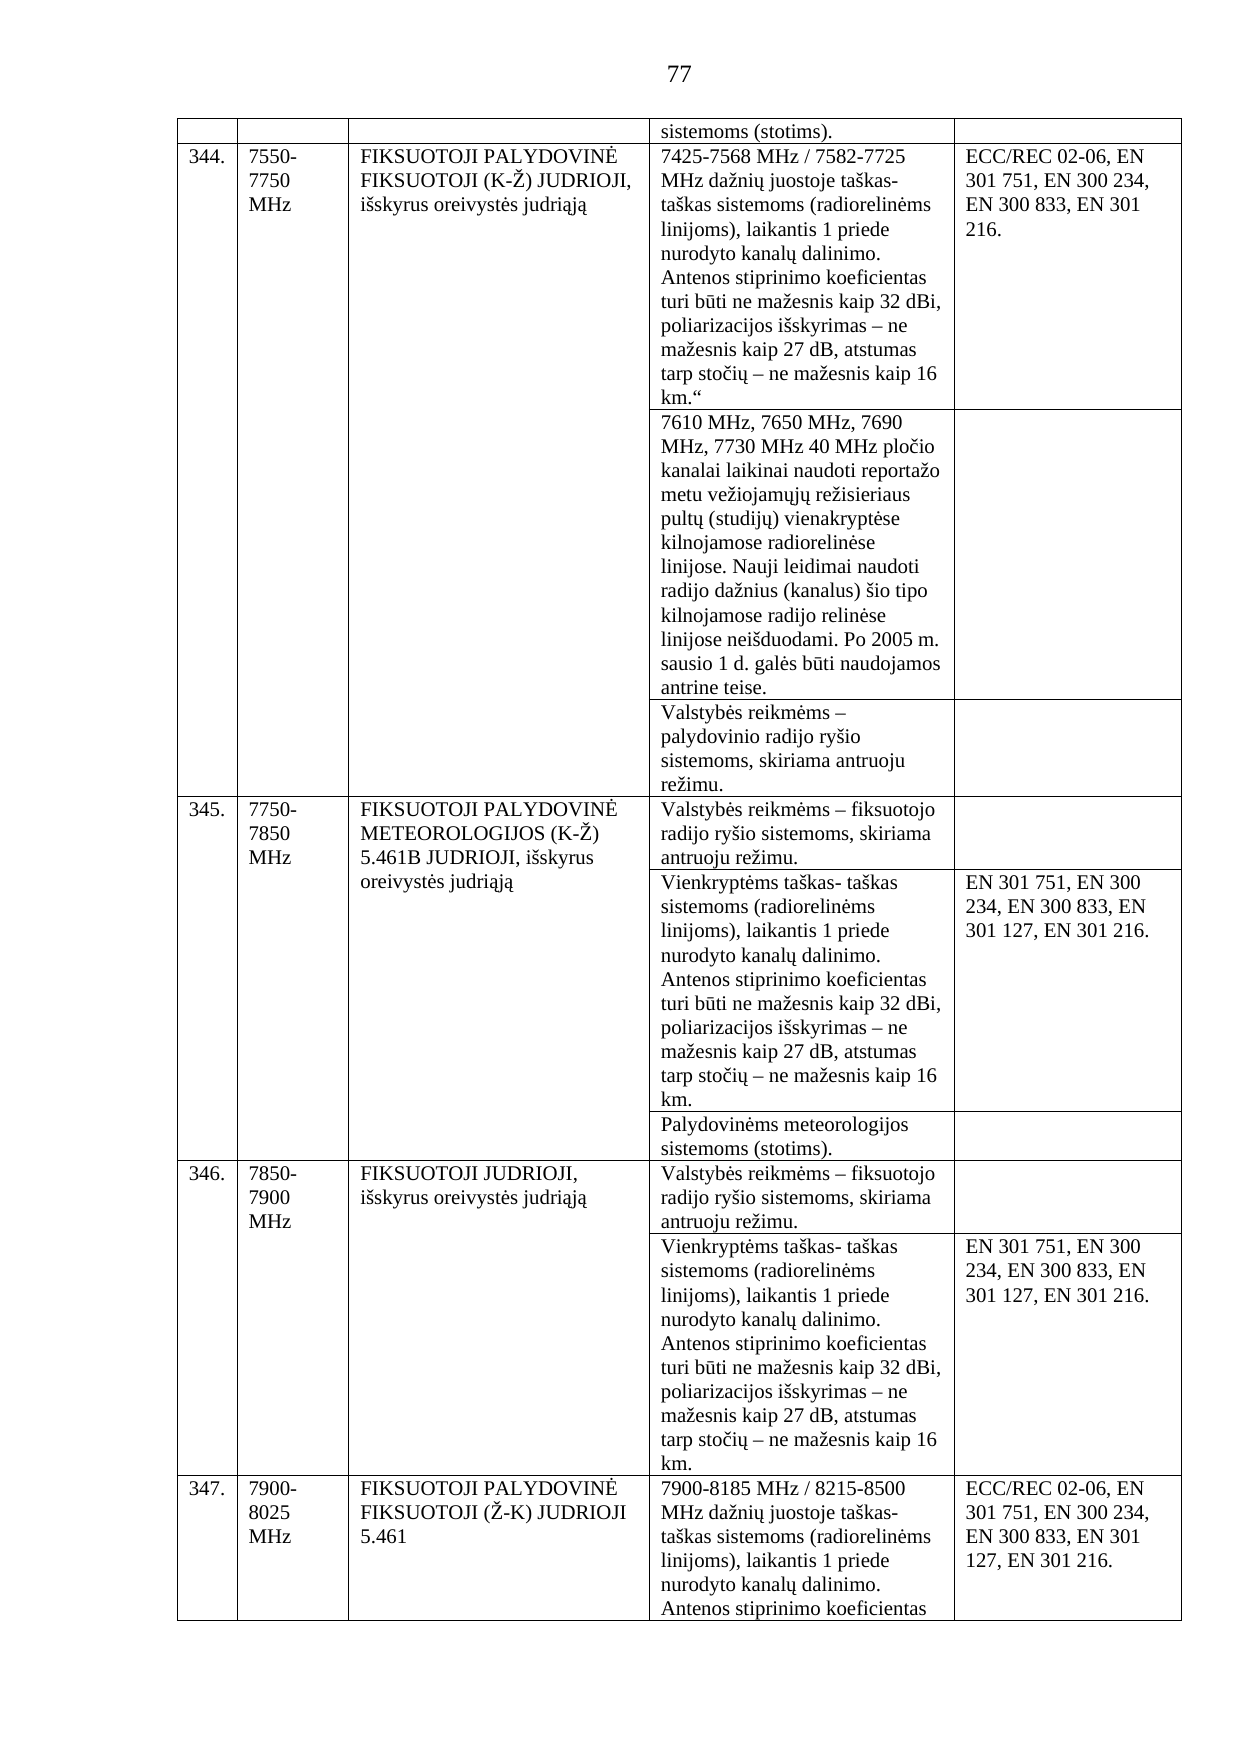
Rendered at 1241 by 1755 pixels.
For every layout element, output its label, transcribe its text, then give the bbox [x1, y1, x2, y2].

table_cell 7900-8185 MHz / 8215-8500 MHz dažnių juostoje taškas- taškas sistemoms (radiorelinėms linijoms), laikantis 1 priede nurodyto kanalų dalinimo. Antenos stiprinimo koeficientas [650, 1476, 954, 1620]
table_cell 7750-7850 MHz [238, 797, 348, 1160]
table_cell [955, 119, 1181, 143]
table_cell 7610 MHz, 7650 MHz, 7690 MHz, 7730 MHz 40 MHz pločio kanalai laikinai naudoti reportažo metu vežiojamųjų režisieriaus pultų (studijų) vienakryptėse kilnojamose radiorelinėse linijose. Nauji leidimai naudoti radijo dažnius (kanalus) šio tipo kilnojamose radijo relinėse linijose neišduodami. Po 2005 m. sausio 1 d. galės būti naudojamos antrine teise. [650, 410, 954, 699]
table_cell Valstybės reikmėms – fiksuotojo radijo ryšio sistemoms, skiriama antruoju režimu. [650, 1161, 954, 1233]
table_cell [178, 119, 237, 143]
table_cell EN 301 751, EN 300 234, EN 300 833, EN 301 127, EN 301 216. [955, 1234, 1181, 1475]
table_cell [955, 797, 1181, 869]
table_cell FIKSUOTOJI PALYDOVINĖ METEOROLOGIJOS (K-Ž) 5.461B JUDRIOJI, išskyrus oreivystės judriąją [349, 797, 649, 1160]
table_cell 344. [178, 144, 237, 796]
table_cell FIKSUOTOJI JUDRIOJI, išskyrus oreivystės judriąją [349, 1161, 649, 1475]
table_cell ECC/REC 02-06, EN 301 751, EN 300 234, EN 300 833, EN 301 216. [955, 144, 1181, 409]
table_cell FIKSUOTOJI PALYDOVINĖ FIKSUOTOJI (K-Ž) JUDRIOJI, išskyrus oreivystės judriąją [349, 144, 649, 796]
table_cell 7425-7568 MHz / 7582-7725 MHz dažnių juostoje taškas- taškas sistemoms (radiorelinėms linijoms), laikantis 1 priede nurodyto kanalų dalinimo. Antenos stiprinimo koeficientas turi būti ne mažesnis kaip 32 dBi, poliarizacijos išskyrimas – ne mažesnis kaip 27 dB, atstumas tarp stočių – ne mažesnis kaip 16 km.“ [650, 144, 954, 409]
table_cell Vienkryptėms taškas- taškas sistemoms (radiorelinėms linijoms), laikantis 1 priede nurodyto kanalų dalinimo. Antenos stiprinimo koeficientas turi būti ne mažesnis kaip 32 dBi, poliarizacijos išskyrimas – ne mažesnis kaip 27 dB, atstumas tarp stočių – ne mažesnis kaip 16 km. [650, 1234, 954, 1475]
table_cell 7850-7900 MHz [238, 1161, 348, 1475]
table_cell sistemoms (stotims). [650, 119, 954, 143]
table_cell Vienkryptėms taškas- taškas sistemoms (radiorelinėms linijoms), laikantis 1 priede nurodyto kanalų dalinimo. Antenos stiprinimo koeficientas turi būti ne mažesnis kaip 32 dBi, poliarizacijos išskyrimas – ne mažesnis kaip 27 dB, atstumas tarp stočių – ne mažesnis kaip 16 km. [650, 870, 954, 1111]
table_cell EN 301 751, EN 300 234, EN 300 833, EN 301 127, EN 301 216. [955, 870, 1181, 1111]
table_cell 7550-7750 MHz [238, 144, 348, 796]
table_cell 347. [178, 1476, 237, 1620]
table_cell [955, 700, 1181, 796]
table_cell Valstybės reikmėms – palydovinio radijo ryšio sistemoms, skiriama antruoju režimu. [650, 700, 954, 796]
table_cell ECC/REC 02-06, EN 301 751, EN 300 234, EN 300 833, EN 301 127, EN 301 216. [955, 1476, 1181, 1620]
table_cell [238, 119, 348, 143]
table_cell Valstybės reikmėms – fiksuotojo radijo ryšio sistemoms, skiriama antruoju režimu. [650, 797, 954, 869]
table_cell [955, 1161, 1181, 1233]
table_cell Palydovinėms meteorologijos sistemoms (stotims). [650, 1112, 954, 1160]
table_cell [955, 410, 1181, 699]
table_cell FIKSUOTOJI PALYDOVINĖ FIKSUOTOJI (Ž-K) JUDRIOJI 5.461 [349, 1476, 649, 1620]
table_cell 346. [178, 1161, 237, 1475]
table_cell 7900-8025 MHz [238, 1476, 348, 1620]
table_cell 345. [178, 797, 237, 1160]
table_cell [955, 1112, 1181, 1160]
table_cell [349, 119, 649, 143]
